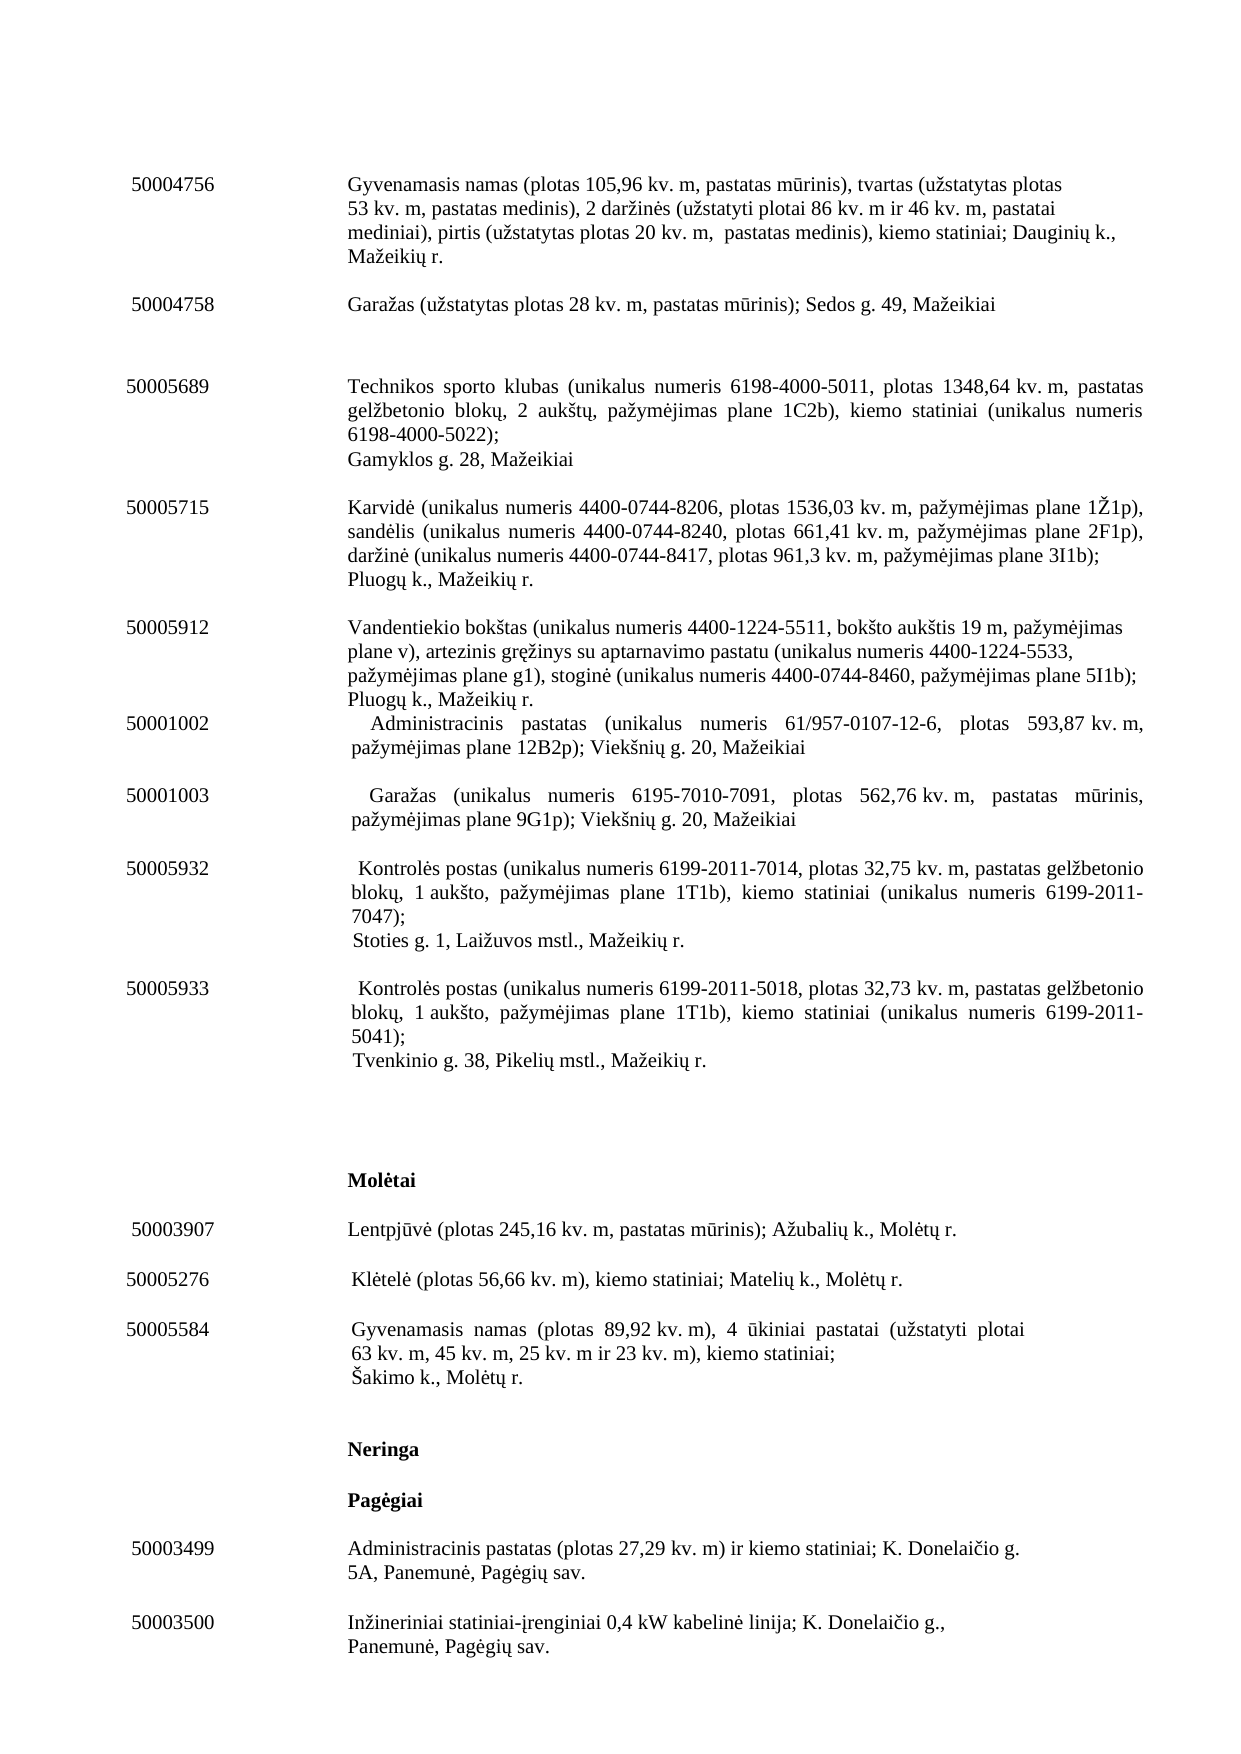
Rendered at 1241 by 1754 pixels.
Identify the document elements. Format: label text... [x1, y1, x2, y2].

table_cell Lentpjūvė (plotas 245,16 kv. m, pastatas mūrinis); Ažubalių k., Molėtų r. [336, 1216, 1037, 1267]
table_cell [1155, 856, 1163, 976]
table_cell [1155, 374, 1163, 494]
table_cell [1155, 1216, 1163, 1267]
table_cell [1163, 783, 1170, 856]
table_cell [1170, 1144, 1192, 1168]
table_cell [1170, 172, 1192, 268]
table_cell [1170, 1586, 1192, 1610]
table_cell [1170, 1512, 1192, 1536]
table_cell Neringa [336, 1438, 1037, 1488]
table_cell [1155, 1120, 1163, 1144]
table_cell [1037, 1610, 1148, 1661]
table_cell [1155, 1144, 1163, 1168]
table_cell [115, 1488, 336, 1512]
table_cell [1170, 1536, 1192, 1586]
table_cell [1155, 148, 1163, 172]
table_cell [1193, 1144, 1211, 1168]
table_cell [1163, 1193, 1170, 1216]
table_cell [1170, 1317, 1192, 1413]
table_cell [1163, 1317, 1170, 1413]
table_cell [1037, 1216, 1148, 1267]
table_cell [1193, 292, 1211, 374]
table_cell [115, 1193, 1155, 1216]
table_cell [1170, 1120, 1192, 1144]
table_cell [1170, 1096, 1192, 1120]
table_cell Pagėgiai [336, 1488, 1155, 1512]
table_cell [1037, 1317, 1148, 1413]
table_cell 50001003 [115, 783, 336, 856]
table_cell [115, 148, 1155, 172]
table_cell [1193, 1317, 1211, 1413]
table_cell [101, 615, 114, 711]
table_cell [1193, 1610, 1211, 1661]
table_cell [1193, 172, 1211, 268]
table_cell Kontrolės postas (unikalus numeris 6199-2011-5018, plotas 32,73 kv. m, pastatas gelžbetonio blokų, 1 aukšto, pažymėjimas plane 1T1b), kiemo statiniai (unikalus numeris 6199-2011-5041); Tvenkinio g. 38, Pikelių mstl., Mažeikių r. [336, 976, 1155, 1096]
table_cell [1170, 292, 1192, 374]
table_cell [1170, 495, 1192, 615]
table_cell [101, 1317, 114, 1413]
table_cell [1193, 1216, 1211, 1267]
table_cell [101, 374, 114, 494]
table_cell [115, 1120, 1155, 1144]
table_cell [1170, 711, 1192, 783]
table_cell 50004756 [115, 172, 336, 268]
table_cell [1155, 1438, 1163, 1488]
table_cell [101, 1610, 114, 1661]
table_cell [101, 1120, 114, 1144]
table_cell [101, 1144, 114, 1168]
table_cell [1170, 148, 1192, 172]
table_cell [1037, 1438, 1148, 1488]
table_cell [115, 1512, 1155, 1536]
table_cell [1148, 1317, 1155, 1413]
table_cell [1155, 1536, 1163, 1586]
table_cell 50003500 [115, 1610, 336, 1661]
table_cell [1193, 1120, 1211, 1144]
table_cell [1163, 1610, 1170, 1661]
table_cell Gyvenamasis namas (plotas 89,92 kv. m), 4 ūkiniai pastatai (užstatyti plotai 63 kv. m, 45 kv. m, 25 kv. m ir 23 kv. m), kiemo statiniai; Šakimo k., Molėtų r. [336, 1317, 1037, 1413]
table_cell [1163, 711, 1170, 783]
table_cell [1193, 1586, 1211, 1610]
table_cell [1170, 856, 1192, 976]
table_cell 50005912 [115, 615, 336, 711]
table_cell Vandentiekio bokštas (unikalus numeris 4400-1224-5511, bokšto aukštis 19 m, pažymėjimas plane v), artezinis gręžinys su aptarnavimo pastatu (unikalus numeris 4400-1224-5533, pažymėjimas plane g1), stoginė (unikalus numeris 4400-0744-8460, pažymėjimas plane 5I1b); Pluogų k., Mažeikių r. [336, 615, 1155, 711]
table_cell [1170, 615, 1192, 711]
table_cell [1170, 1168, 1192, 1192]
table_cell [1148, 1610, 1155, 1661]
table_cell [1163, 856, 1170, 976]
table_cell [1193, 1168, 1211, 1192]
table_cell [1170, 1193, 1192, 1216]
table_cell [115, 1168, 336, 1192]
table_cell [1193, 783, 1211, 856]
table_cell Karvidė (unikalus numeris 4400-0744-8206, plotas 1536,03 kv. m, pažymėjimas plane 1Ž1p), sandėlis (unikalus numeris 4400-0744-8240, plotas 661,41 kv. m, pažymėjimas plane 2F1p), daržinė (unikalus numeris 4400-0744-8417, plotas 961,3 kv. m, pažymėjimas plane 3I1b); Pluogų k., Mažeikių r. [336, 495, 1155, 615]
table_cell Inžineriniai statiniai-įrenginiai 0,4 kW kabelinė linija; K. Donelaičio g., Panemunė, Pagėgių sav. [336, 1610, 1037, 1661]
table_cell [1155, 711, 1163, 783]
table_cell [115, 268, 1155, 292]
table_cell [1163, 615, 1170, 711]
table_cell [101, 172, 114, 268]
table_cell [101, 1413, 114, 1437]
table_cell [1163, 1096, 1170, 1120]
table_cell [1163, 1488, 1170, 1512]
table_cell [1193, 1096, 1211, 1120]
table_cell [1170, 1413, 1192, 1437]
table_cell [1163, 292, 1170, 374]
table_cell [1193, 1267, 1211, 1317]
table_cell [115, 1096, 1155, 1120]
table_cell [1193, 711, 1211, 783]
table_cell Gyvenamasis namas (plotas 105,96 kv. m, pastatas mūrinis), tvartas (užstatytas plotas 53 kv. m, pastatas medinis), 2 daržinės (užstatyti plotai 86 kv. m ir 46 kv. m, pastatai mediniai), pirtis (užstatytas plotas 20 kv. m, pastatas medinis), kiemo statiniai; Dauginių k., Mažeikių r. [336, 172, 1155, 268]
table_cell [1193, 976, 1211, 1096]
table_cell [1163, 1512, 1170, 1536]
table_cell 50005933 [115, 976, 336, 1096]
table_cell 50003907 [115, 1216, 336, 1267]
table_cell [1155, 615, 1163, 711]
table_cell [1155, 292, 1163, 374]
table_cell [101, 268, 114, 292]
table_cell [115, 1586, 1155, 1610]
table_cell [101, 1512, 114, 1536]
table_cell [1037, 1536, 1148, 1586]
table_cell [101, 1096, 114, 1120]
table_cell [101, 1267, 114, 1317]
table_cell [1163, 148, 1170, 172]
table_cell [1193, 374, 1211, 494]
table_cell [1163, 1536, 1170, 1586]
table_cell [101, 856, 114, 976]
table_cell [1148, 1216, 1155, 1267]
table_cell [101, 711, 114, 783]
table_cell [1148, 1536, 1155, 1586]
table_cell Administracinis pastatas (unikalus numeris 61/957-0107-12-6, plotas 593,87 kv. m, pažymėjimas plane 12B2p); Viekšnių g. 20, Mažeikiai [336, 711, 1155, 783]
table_cell [1193, 1536, 1211, 1586]
table_cell 50005715 [115, 495, 336, 615]
table_cell [1193, 1193, 1211, 1216]
table_cell [1155, 1317, 1163, 1413]
table_cell [1170, 268, 1192, 292]
table_cell [1155, 1413, 1163, 1437]
table_cell [1163, 1168, 1170, 1192]
table_cell [101, 1536, 114, 1586]
table_cell [101, 1168, 114, 1192]
table_cell [101, 783, 114, 856]
table_cell [1163, 268, 1170, 292]
table_cell [1155, 1193, 1163, 1216]
table_cell [1170, 1610, 1192, 1661]
table_cell [101, 1193, 114, 1216]
table_cell [1155, 783, 1163, 856]
table_cell [1193, 1413, 1211, 1437]
table_cell [1170, 976, 1192, 1096]
table_cell [101, 1586, 114, 1610]
table_cell [1163, 1216, 1170, 1267]
table_cell [1155, 172, 1163, 268]
table_cell [1155, 1610, 1163, 1661]
table_cell [1163, 1438, 1170, 1488]
table_cell [1193, 495, 1211, 615]
table_cell [1163, 1144, 1170, 1168]
table_cell [1163, 495, 1170, 615]
table_cell [115, 1413, 1155, 1437]
table_cell [1148, 1438, 1155, 1488]
table_cell 50005584 [115, 1317, 336, 1413]
table_cell [1193, 1488, 1211, 1512]
table_cell [115, 1438, 336, 1488]
table_cell [101, 495, 114, 615]
table_cell [1155, 268, 1163, 292]
table_cell [101, 292, 114, 374]
table_cell [1170, 783, 1192, 856]
table_cell [1155, 495, 1163, 615]
table_cell [1170, 1216, 1192, 1267]
table_cell [1037, 1267, 1148, 1317]
table_cell [1155, 1488, 1163, 1512]
table_cell [1163, 374, 1170, 494]
table_cell 50005932 [115, 856, 336, 976]
table_cell [1193, 1438, 1211, 1488]
table_cell [1170, 1438, 1192, 1488]
table_cell [1163, 172, 1170, 268]
table_cell 50004758 [115, 292, 336, 374]
table_cell Technikos sporto klubas (unikalus numeris 6198-4000-5011, plotas 1348,64 kv. m, pastatas gelžbetonio blokų, 2 aukštų, pažymėjimas plane 1C2b), kiemo statiniai (unikalus numeris 6198-4000-5022); Gamyklos g. 28, Mažeikiai [336, 374, 1155, 494]
table_cell [1163, 1267, 1170, 1317]
table_cell Klėtelė (plotas 56,66 kv. m), kiemo statiniai; Matelių k., Molėtų r. [336, 1267, 1037, 1317]
table_cell 50001002 [115, 711, 336, 783]
table_cell 50005689 [115, 374, 336, 494]
table_cell Garažas (unikalus numeris 6195-7010-7091, plotas 562,76 kv. m, pastatas mūrinis, pažymėjimas plane 9G1p); Viekšnių g. 20, Mažeikiai [336, 783, 1155, 856]
table_cell [115, 1144, 1155, 1168]
table_cell [101, 1488, 114, 1512]
table_cell Administracinis pastatas (plotas 27,29 kv. m) ir kiemo statiniai; K. Donelaičio g. 5A, Panemunė, Pagėgių sav. [336, 1536, 1037, 1586]
table_cell [1163, 1413, 1170, 1437]
table_cell [101, 1216, 114, 1267]
table_cell [1193, 856, 1211, 976]
table_cell [101, 976, 114, 1096]
table_cell 50005276 [115, 1267, 336, 1317]
table_cell [1170, 1488, 1192, 1512]
table_cell [1155, 1267, 1163, 1317]
table_cell [1155, 976, 1163, 1096]
table_cell [1193, 1512, 1211, 1536]
table_cell [1170, 374, 1192, 494]
table_cell [1170, 1267, 1192, 1317]
table_cell Kontrolės postas (unikalus numeris 6199-2011-7014, plotas 32,75 kv. m, pastatas gelžbetonio blokų, 1 aukšto, pažymėjimas plane 1T1b), kiemo statiniai (unikalus numeris 6199-2011-7047); Stoties g. 1, Laižuvos mstl., Mažeikių r. [336, 856, 1155, 976]
table_cell [1163, 1586, 1170, 1610]
table_cell Garažas (užstatytas plotas 28 kv. m, pastatas mūrinis); Sedos g. 49, Mažeikiai [336, 292, 1155, 374]
table_cell [1193, 268, 1211, 292]
table_cell [1193, 615, 1211, 711]
table_cell [1155, 1096, 1163, 1120]
table_cell [1155, 1586, 1163, 1610]
table_cell [1193, 148, 1211, 172]
table_cell [1163, 976, 1170, 1096]
table_cell [1148, 1267, 1155, 1317]
table_cell [1155, 1168, 1163, 1192]
table_cell 50003499 [115, 1536, 336, 1586]
table_cell [1155, 1512, 1163, 1536]
table_cell [1163, 1120, 1170, 1144]
table_cell Molėtai [336, 1168, 1155, 1192]
table_cell [101, 1438, 114, 1488]
table_cell [101, 148, 114, 172]
